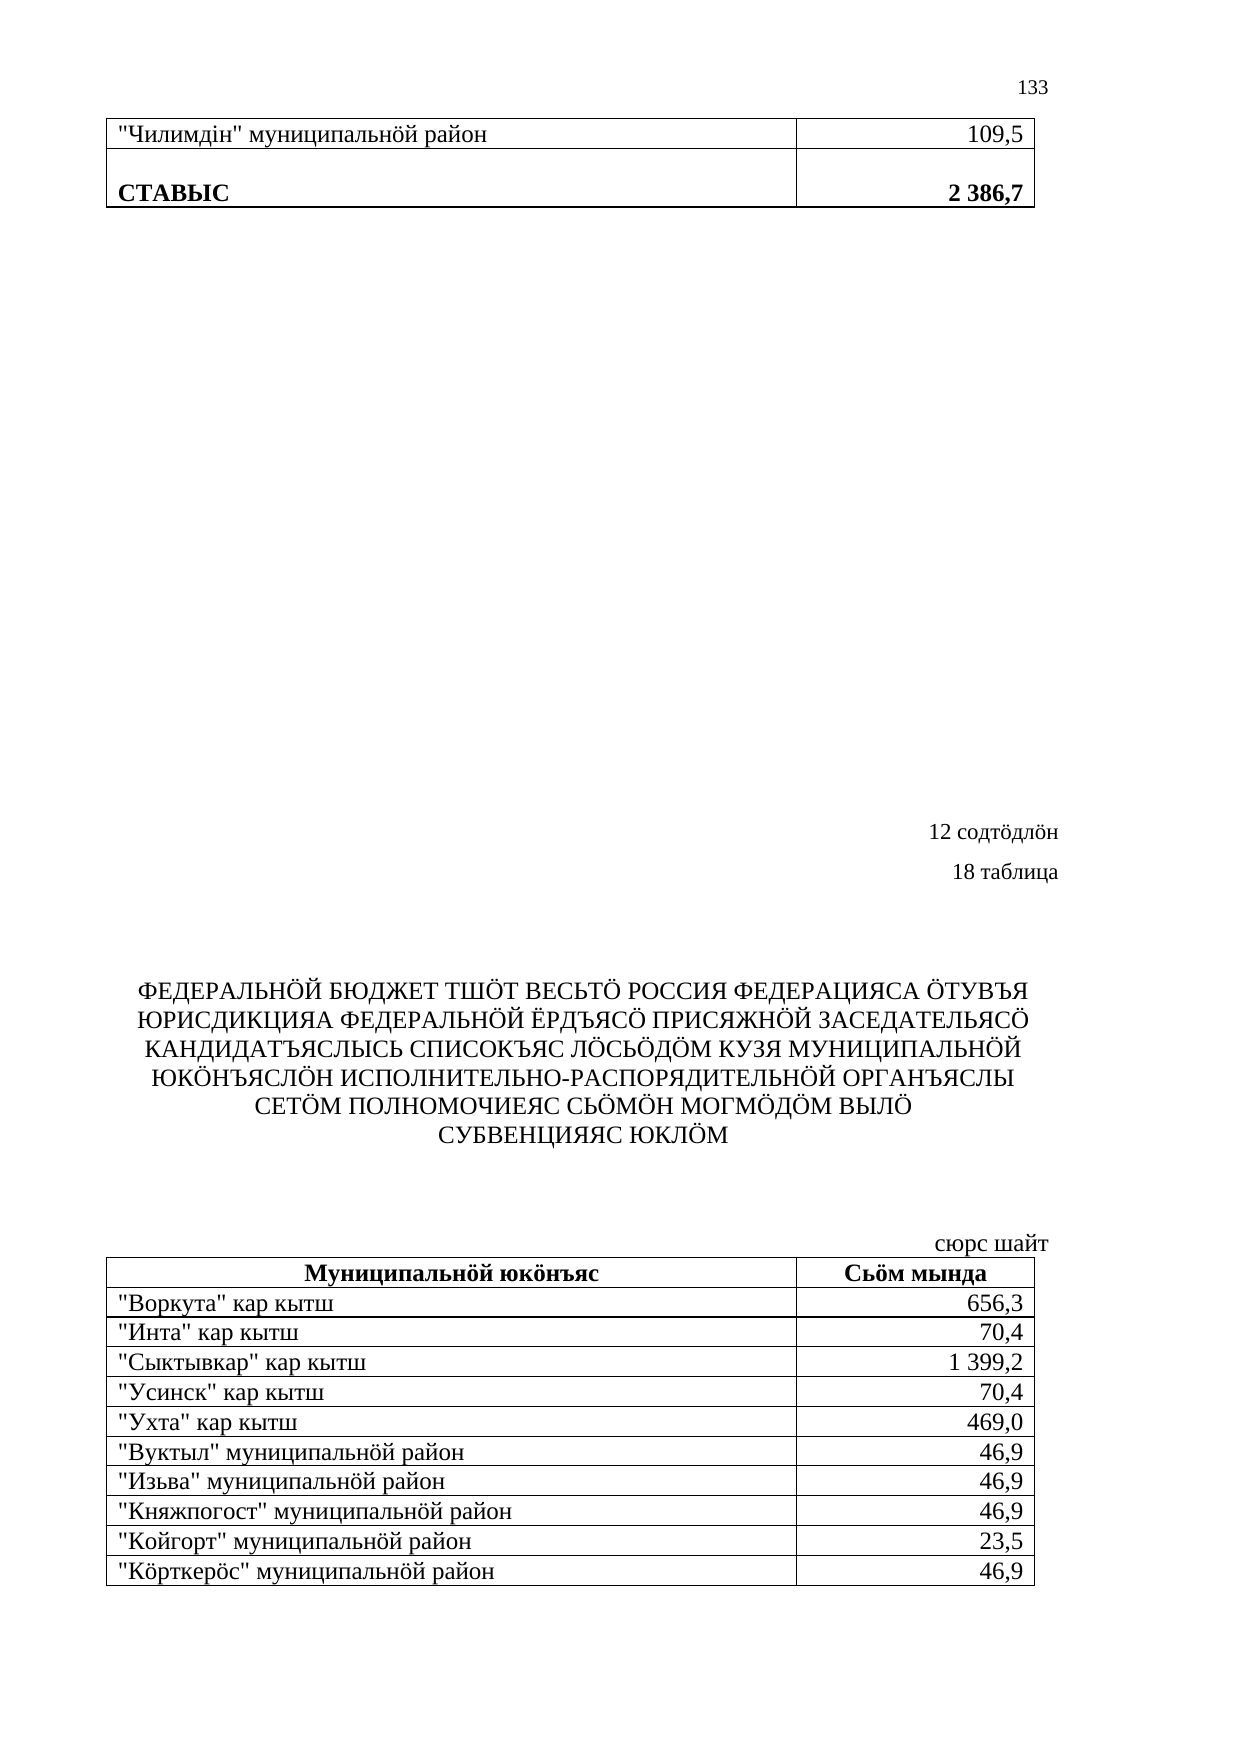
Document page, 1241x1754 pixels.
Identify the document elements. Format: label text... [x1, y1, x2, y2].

table_header Муниципальнöй юкöнъяс [107, 1258, 796, 1287]
table_cell 46,9 [797, 1496, 1034, 1525]
table_cell "Ухта" кар кытш [107, 1407, 796, 1436]
table_cell 109,5 [797, 119, 1034, 148]
table_cell "Чилимдiн" муниципальнöй район [107, 119, 796, 148]
table_cell 46,9 [797, 1556, 1034, 1584]
table_cell "Инта" кар кытш [107, 1318, 796, 1346]
table_cell "Сыктывкар" кар кытш [107, 1347, 796, 1376]
table_cell 2 386,7 [797, 149, 1034, 206]
table_cell 1 399,2 [797, 1347, 1034, 1376]
table_cell "Койгорт" муниципальнöй район [107, 1526, 796, 1555]
table_cell 23,5 [797, 1526, 1034, 1555]
text ФЕДЕРАЛЬНÖЙ БЮДЖЕТ ТШÖТ ВЕСЬТÖ РОССИЯ ФЕДЕРАЦИЯСА ÖТУВЪЯ ЮРИСДИКЦИЯА ФЕДЕРАЛЬНÖЙ ЁРДЪЯСÖ ПРИСЯЖНÖЙ ЗАСЕДАТЕЛЬЯСÖ КАНДИДАТЪЯСЛЫСЬ СПИСОКЪЯС ЛÖСЬÖДÖМ КУЗЯ МУНИЦИПАЛЬНÖЙ ЮКÖНЪЯСЛÖН ИСПОЛНИТЕЛЬНО-РАСПОРЯДИТЕЛЬНÖЙ ОРГАНЪЯСЛЫ СЕТÖМ ПОЛНОМОЧИЕЯС СЬÖМÖН МОГМÖДÖМ ВЫЛÖ [118, 976, 1048, 1120]
table_cell 46,9 [797, 1466, 1034, 1495]
text 12 содтöдлöн [118, 818, 1058, 845]
table_cell 70,4 [797, 1377, 1034, 1406]
table_cell СТАВЫС [107, 149, 796, 206]
table_cell "Княжпогост" муниципальнöй район [107, 1496, 796, 1525]
table_cell 469,0 [797, 1407, 1034, 1436]
table_cell "Воркута" кар кытш [107, 1288, 796, 1316]
table_cell "Кöрткерöс" муниципальнöй район [107, 1556, 796, 1584]
table_cell 46,9 [797, 1437, 1034, 1465]
table_cell 656,3 [797, 1288, 1034, 1316]
table_header Сьöм мында [797, 1258, 1034, 1287]
table_cell "Усинск" кар кытш [107, 1377, 796, 1406]
text СУБВЕНЦИЯЯС ЮКЛÖМ [118, 1120, 1048, 1149]
table_cell "Вуктыл" муниципальнöй район [107, 1437, 796, 1465]
table_cell "Изьва" муниципальнöй район [107, 1466, 796, 1495]
text сюрс шайт [118, 1228, 1048, 1257]
text 18 таблица [118, 858, 1058, 884]
table_cell 70,4 [797, 1318, 1034, 1346]
